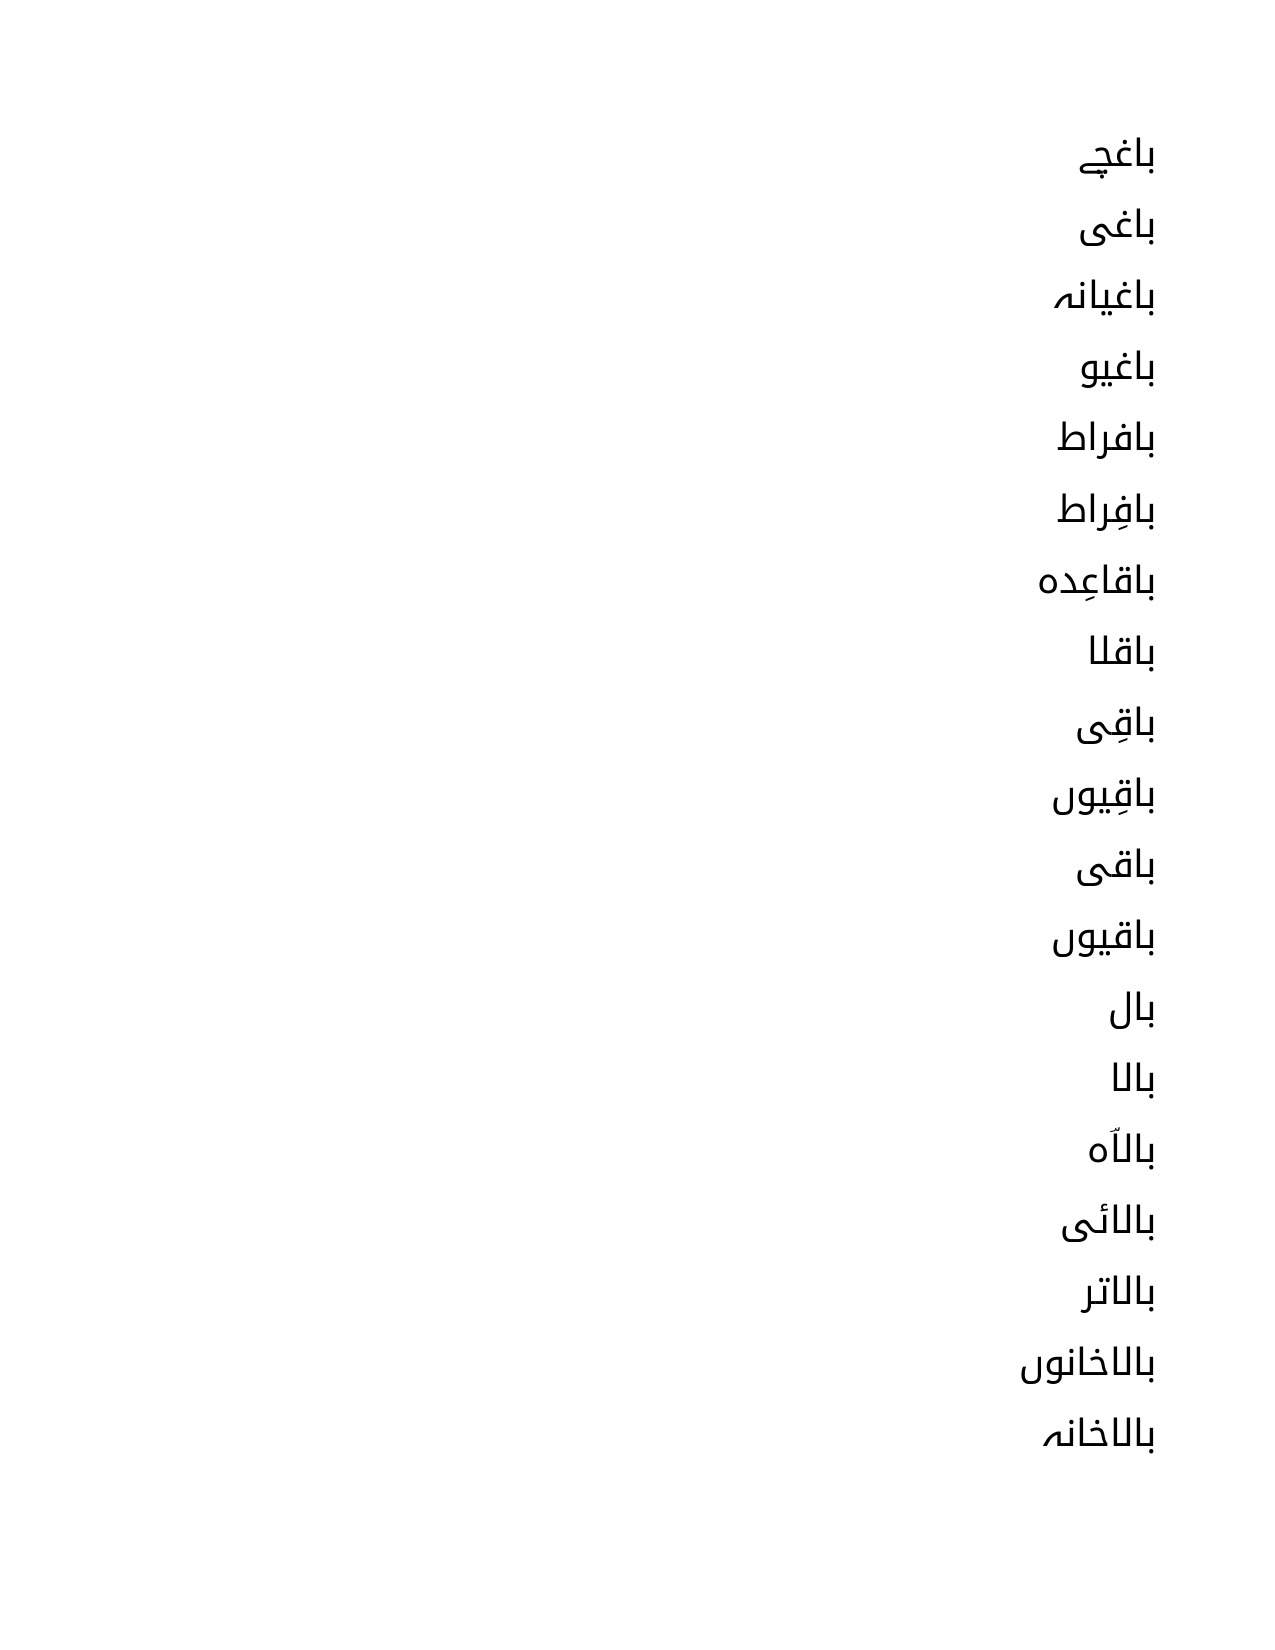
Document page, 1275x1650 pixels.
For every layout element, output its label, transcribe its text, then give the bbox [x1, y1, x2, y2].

text باغیو [118, 332, 1157, 403]
text بالاتر [118, 1256, 1157, 1328]
text بالاؔہ [118, 1114, 1157, 1185]
text باقی [118, 829, 1157, 901]
text بالائی [118, 1185, 1157, 1256]
text بال [118, 972, 1157, 1043]
text بالا [118, 1043, 1157, 1114]
text باغی [118, 189, 1157, 260]
text بافِراط [118, 474, 1157, 545]
text باغچے [118, 118, 1157, 189]
text باقلا [118, 616, 1157, 687]
text باقِیوں [118, 758, 1157, 829]
text بالاخانوں [118, 1328, 1157, 1399]
text باغیانہ [118, 260, 1157, 332]
text باقیوں [118, 901, 1157, 972]
text باقاعِدہ [118, 545, 1157, 616]
text باقِی [118, 687, 1157, 758]
text بافراط [118, 403, 1157, 474]
text بالاخانہ [118, 1399, 1157, 1470]
